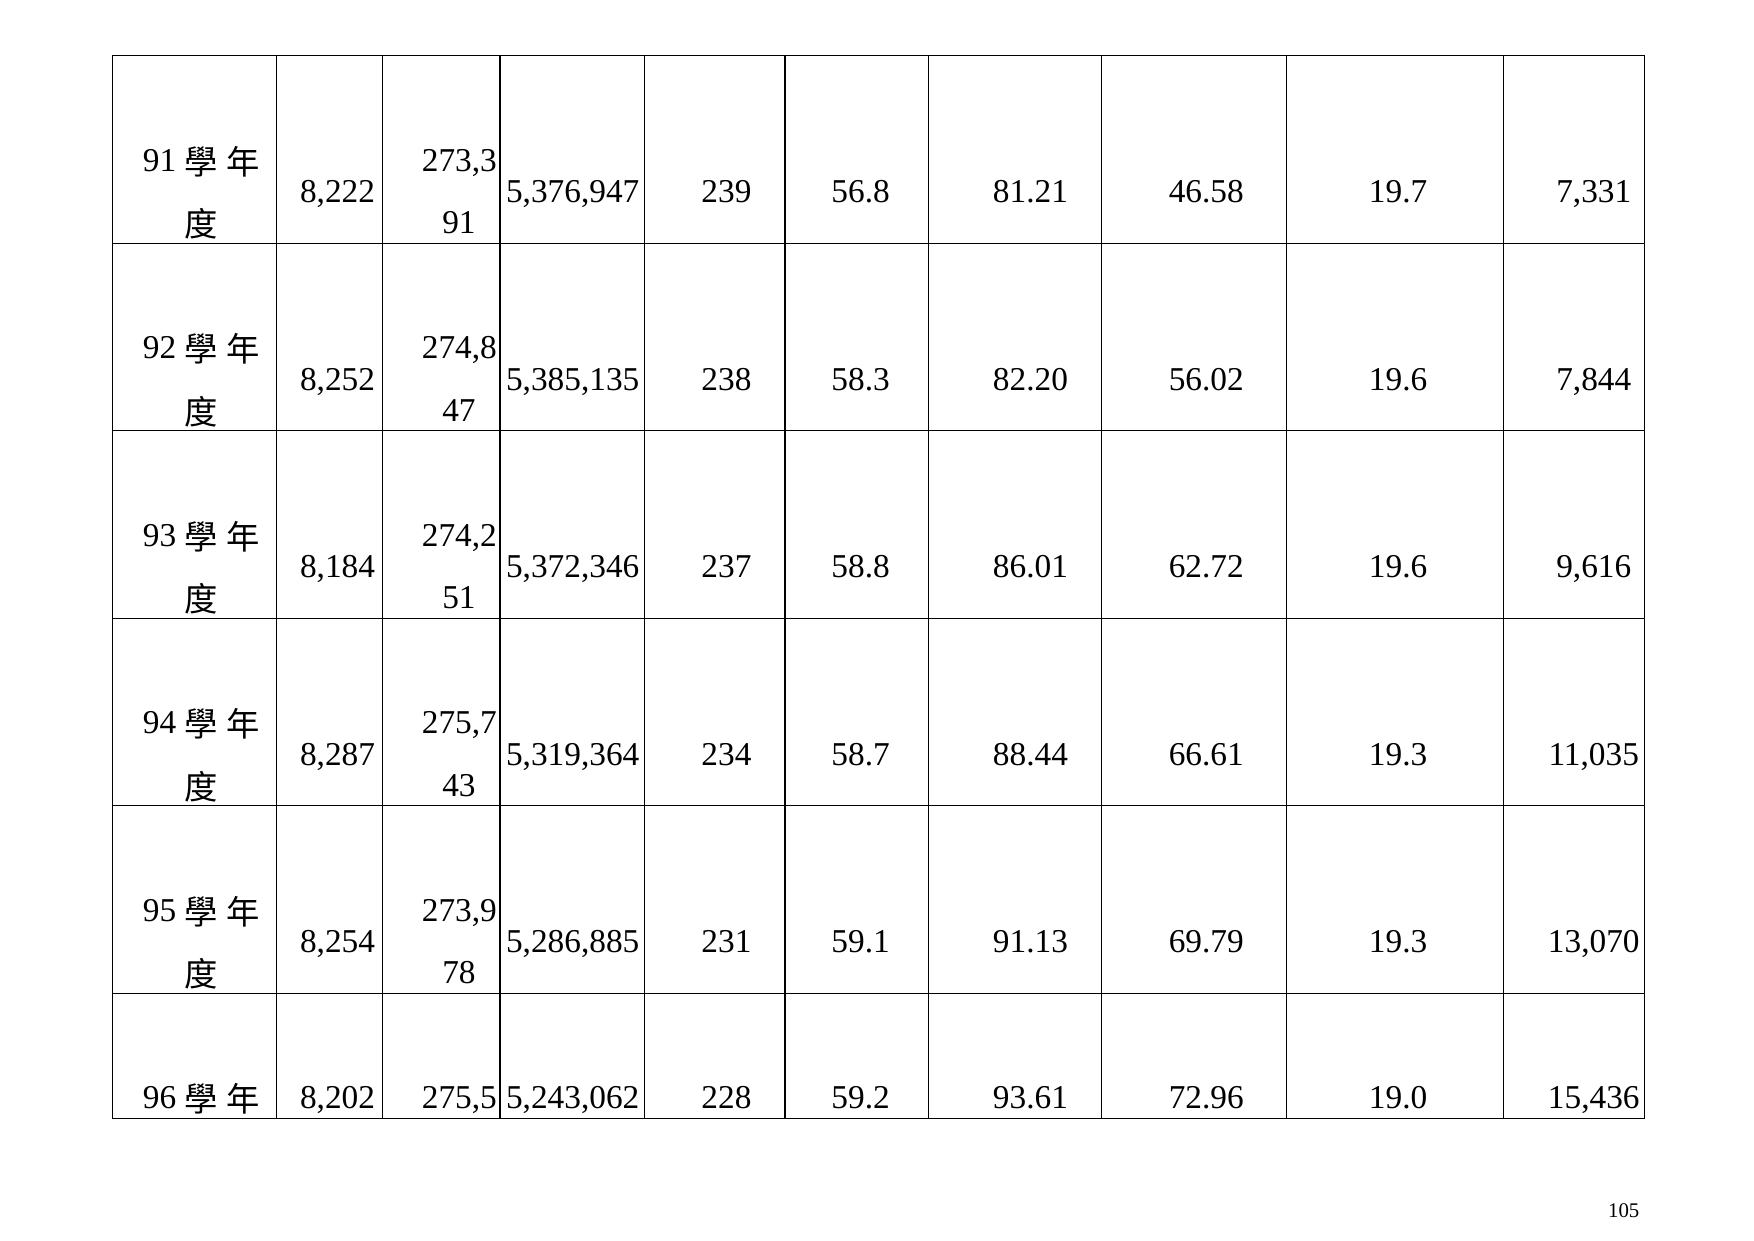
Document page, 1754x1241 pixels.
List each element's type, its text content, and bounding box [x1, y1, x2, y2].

table_cell 59.2 [786, 994, 928, 1118]
table_cell 275,5 [383, 994, 499, 1118]
table_cell 96學年 [113, 994, 276, 1118]
table_cell 8,254 [277, 806, 382, 993]
table_cell 5,286,885 [501, 806, 644, 993]
table_cell 9,616 [1504, 431, 1644, 618]
table_cell 19.7 [1287, 56, 1503, 243]
table_cell 19.0 [1287, 994, 1503, 1118]
table_cell 91.13 [929, 806, 1101, 993]
table_cell 11,035 [1504, 619, 1644, 805]
table_cell 8,184 [277, 431, 382, 618]
table_cell 238 [645, 244, 784, 430]
table_cell 273,391 [383, 56, 499, 243]
table_cell 7,331 [1504, 56, 1644, 243]
table_cell 5,376,947 [501, 56, 644, 243]
table_cell 237 [645, 431, 784, 618]
table_cell 56.02 [1102, 244, 1286, 430]
table_cell 7,844 [1504, 244, 1644, 430]
table_cell 8,287 [277, 619, 382, 805]
table_cell 239 [645, 56, 784, 243]
table_cell 231 [645, 806, 784, 993]
table_cell 56.8 [786, 56, 928, 243]
table_cell 19.6 [1287, 431, 1503, 618]
table_cell 5,243,062 [501, 994, 644, 1118]
table_cell 19.3 [1287, 806, 1503, 993]
table_cell 13,070 [1504, 806, 1644, 993]
table_cell 234 [645, 619, 784, 805]
table_cell 86.01 [929, 431, 1101, 618]
table_cell 58.3 [786, 244, 928, 430]
table_cell 5,319,364 [501, 619, 644, 805]
table_cell 69.79 [1102, 806, 1286, 993]
table_cell 8,202 [277, 994, 382, 1118]
table_cell 274,847 [383, 244, 499, 430]
table_cell 58.8 [786, 431, 928, 618]
table_cell 58.7 [786, 619, 928, 805]
table_cell 5,385,135 [501, 244, 644, 430]
table_cell 19.3 [1287, 619, 1503, 805]
table_cell 273,978 [383, 806, 499, 993]
table_cell 274,251 [383, 431, 499, 618]
table_cell 8,252 [277, 244, 382, 430]
table_cell 59.1 [786, 806, 928, 993]
table_cell 72.96 [1102, 994, 1286, 1118]
table_cell 88.44 [929, 619, 1101, 805]
table_cell 66.61 [1102, 619, 1286, 805]
table_cell 19.6 [1287, 244, 1503, 430]
table_cell 5,372,346 [501, 431, 644, 618]
table_cell 62.72 [1102, 431, 1286, 618]
table_cell 46.58 [1102, 56, 1286, 243]
table_cell 82.20 [929, 244, 1101, 430]
table_cell 92學年度 [113, 244, 276, 430]
table_cell 8,222 [277, 56, 382, 243]
table_cell 91學年度 [113, 56, 276, 243]
table_cell 93學年度 [113, 431, 276, 618]
table_cell 15,436 [1504, 994, 1644, 1118]
table_cell 95學年度 [113, 806, 276, 993]
table_cell 93.61 [929, 994, 1101, 1118]
table_cell 81.21 [929, 56, 1101, 243]
table_cell 94學年度 [113, 619, 276, 805]
table_cell 275,743 [383, 619, 499, 805]
table_cell 228 [645, 994, 784, 1118]
